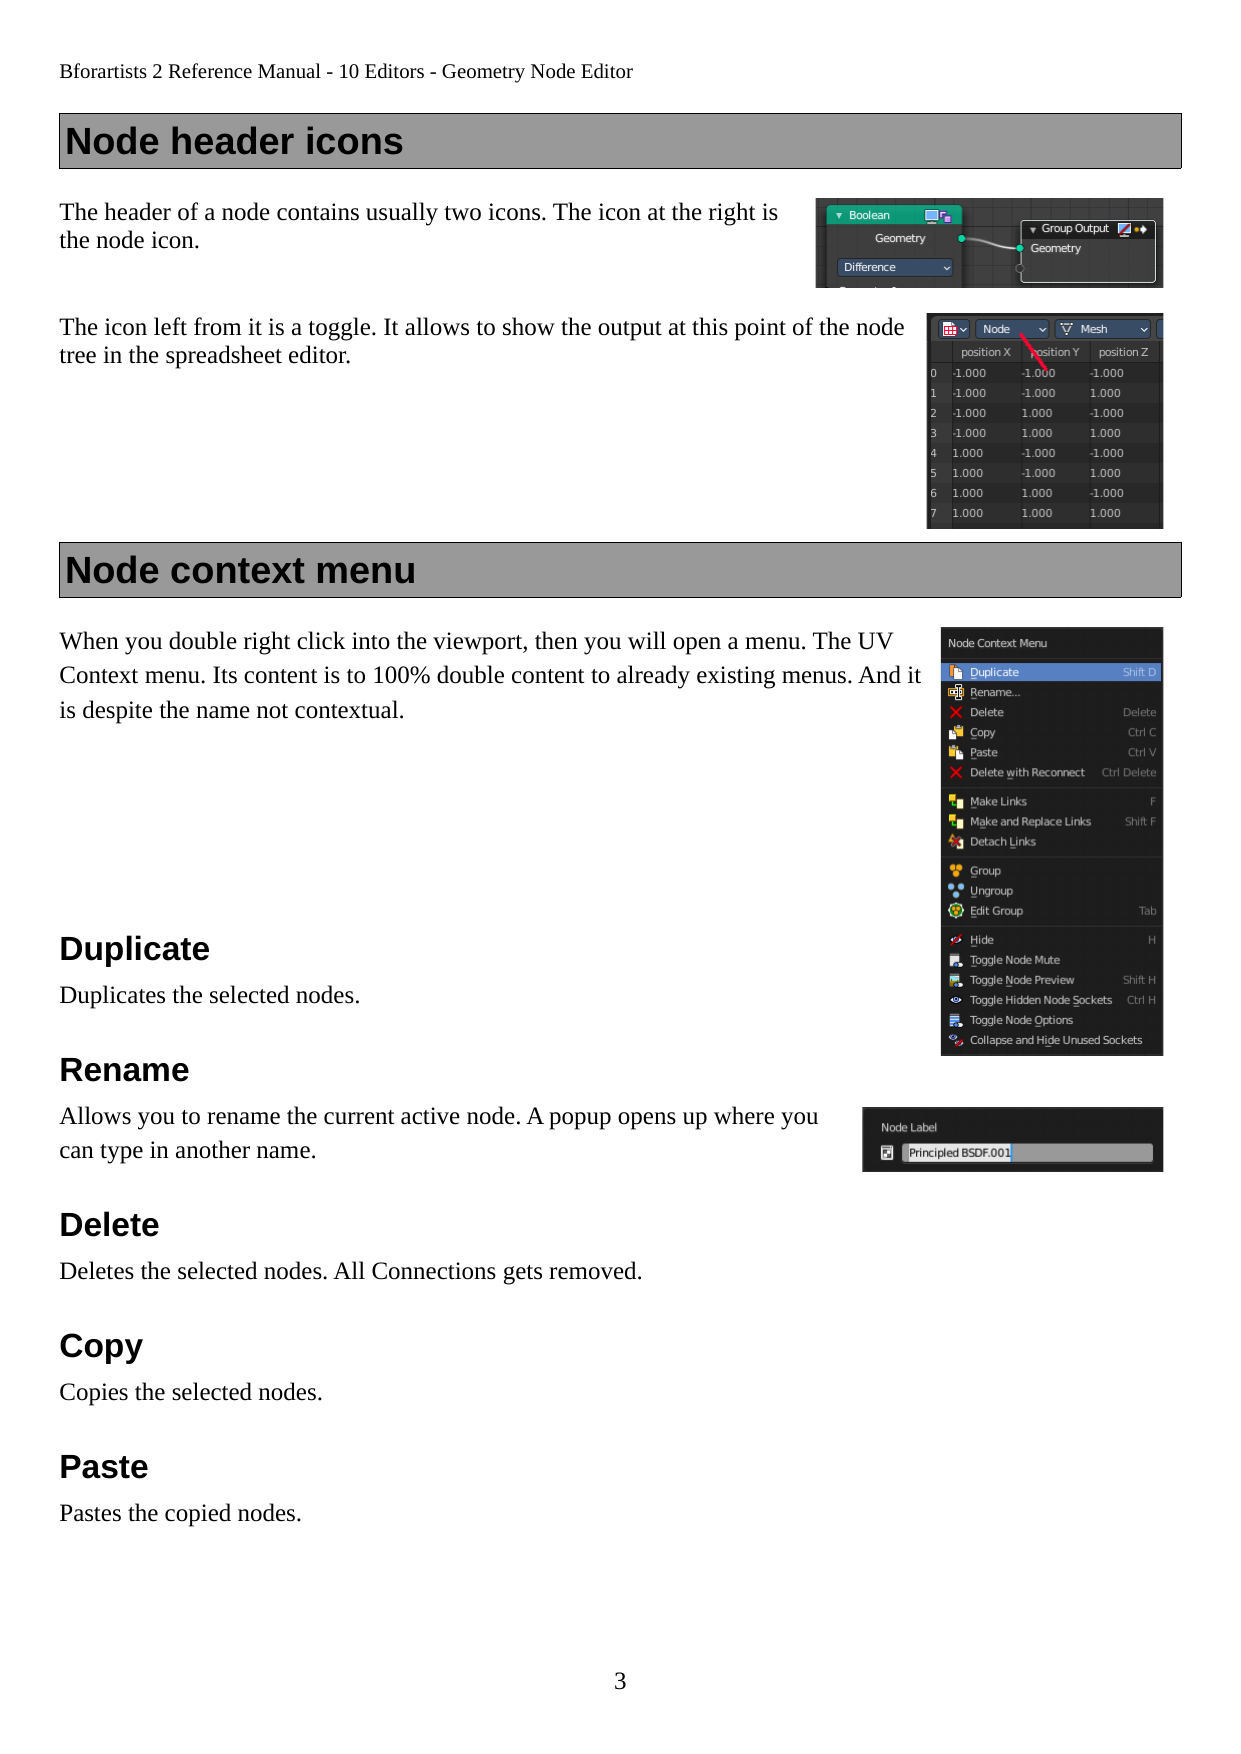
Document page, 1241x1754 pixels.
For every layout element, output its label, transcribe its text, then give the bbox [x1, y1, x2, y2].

picture [815, 198, 1164, 288]
text When you double right click into the viewport, then you will open a menu. The UV Context menu. Its content is to 100% double content to already existing menus. And it is despite the name not contextual. [59, 626, 1181, 723]
text Allows you to rename the current active node. A popup opens up where you can type in another name. [59, 1101, 1181, 1164]
subtitle Delete [59, 1205, 1181, 1244]
table_header Node header icons [60, 114, 1181, 168]
picture [862, 1107, 1164, 1172]
text The header of a node contains usually two icons. The icon at the right is the node icon. [59, 197, 1181, 254]
subtitle [1164, 929, 1181, 967]
subtitle Duplicate [59, 929, 940, 967]
text Copies the selected nodes. [59, 1377, 1181, 1406]
subtitle Paste [59, 1447, 1181, 1486]
text Duplicates the selected nodes. [59, 980, 940, 1008]
text Pastes the copied nodes. [59, 1498, 1181, 1527]
text Deletes the selected nodes. All Connections gets removed. [59, 1256, 1181, 1285]
picture [940, 627, 1164, 1056]
picture [926, 313, 1164, 529]
text The icon left from it is a toggle. It allows to show the output at this point of the node tree in the spreadsheet editor. [59, 312, 1181, 369]
subtitle Copy [59, 1326, 1181, 1365]
subtitle Rename [59, 1050, 1181, 1088]
table_header Node context menu [60, 543, 1181, 597]
